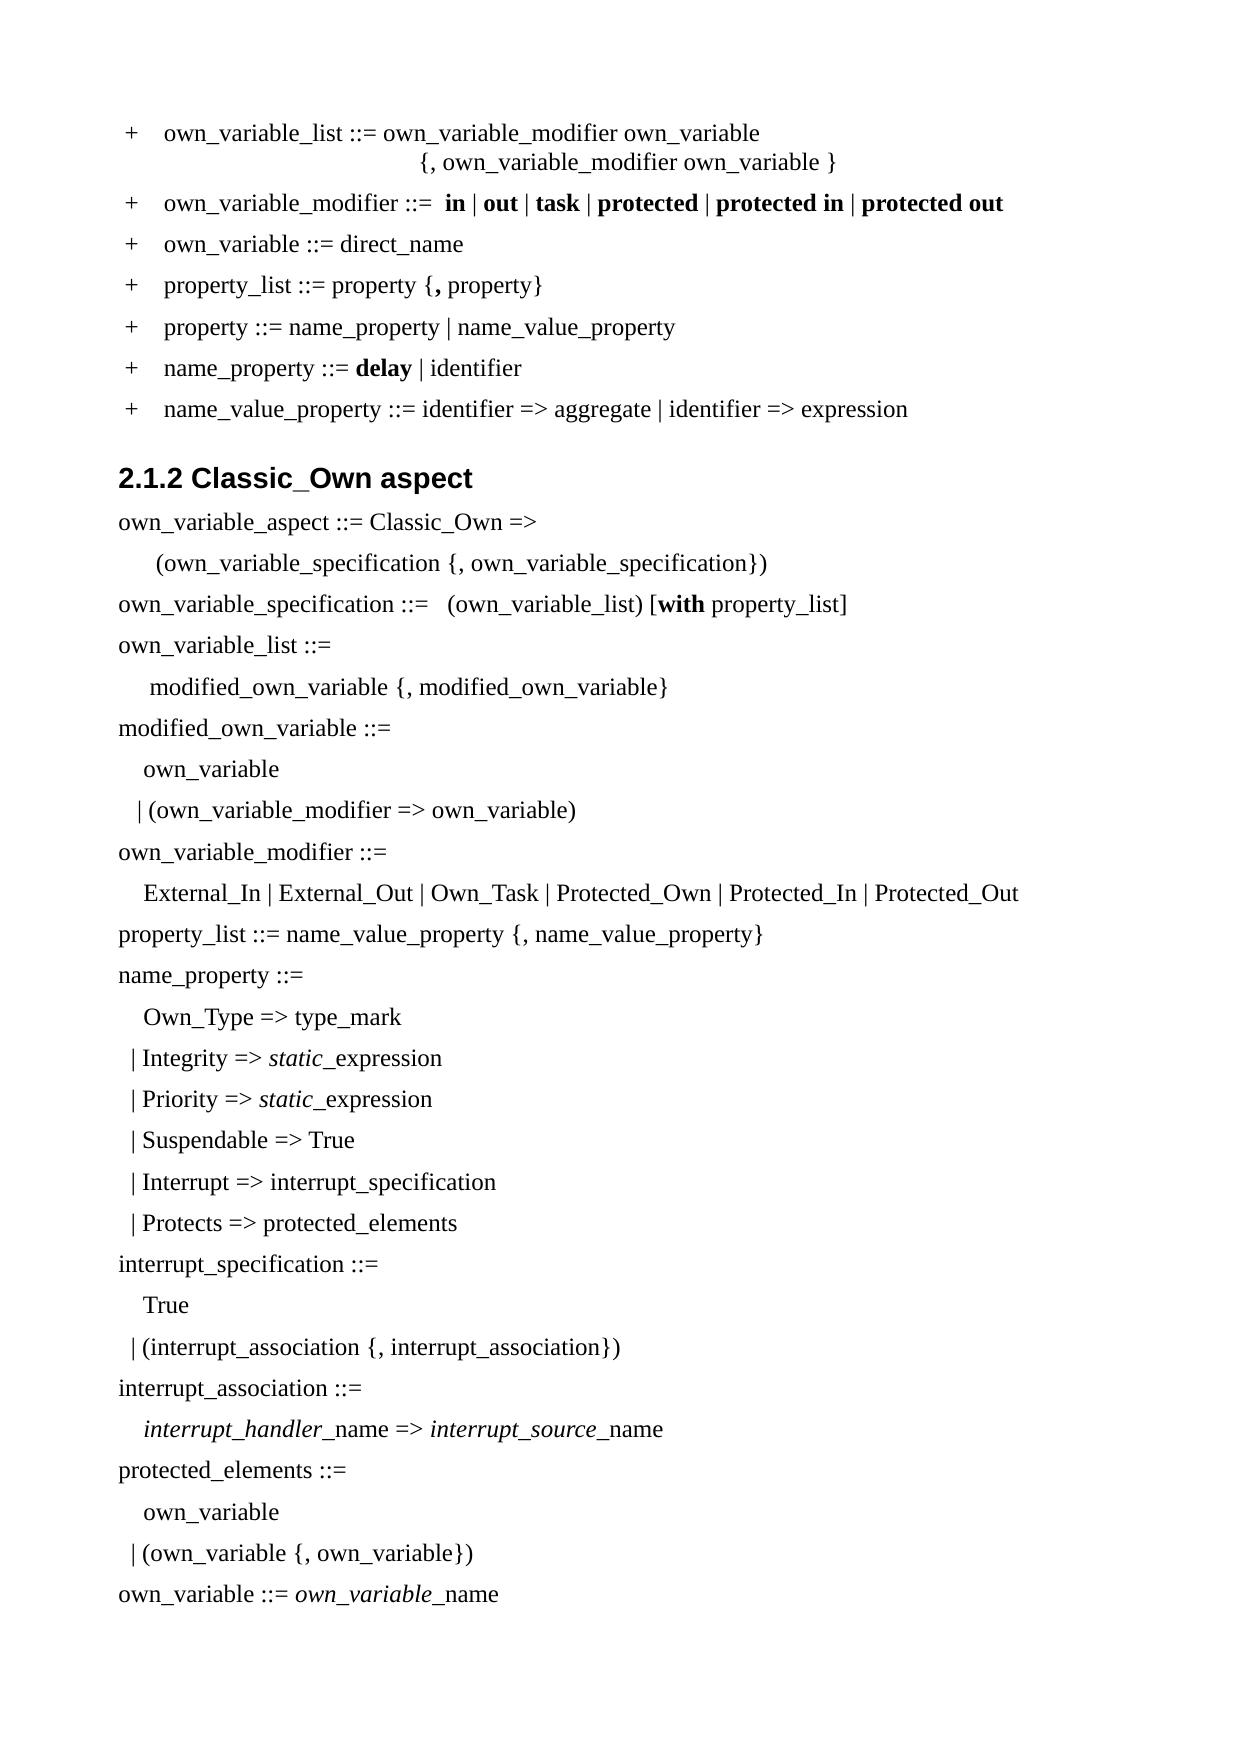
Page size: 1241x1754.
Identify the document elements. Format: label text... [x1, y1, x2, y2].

text + property ::= name_property | name_value_property [118, 312, 1122, 341]
text + own_variable ::= direct_name [118, 229, 1122, 258]
text | Interrupt => interrupt_specification [118, 1167, 1122, 1195]
text True [118, 1290, 1122, 1319]
text + own_variable_modifier ::= in | out | task | protected | protected in | protected out [118, 188, 1122, 217]
text + own_variable_list ::= own_variable_modifier own_variable {, own_variable_modifier own_variable } [118, 118, 1122, 176]
text External_In | External_Out | Own_Task | Protected_Own | Protected_In | Protected_Out [118, 878, 1122, 907]
text interrupt_specification ::= [118, 1249, 1122, 1278]
text protected_elements ::= [118, 1455, 1122, 1484]
text modified_own_variable {, modified_own_variable} [118, 672, 1122, 700]
text modified_own_variable ::= [118, 713, 1122, 742]
text own_variable [118, 1497, 1122, 1525]
text own_variable [118, 754, 1122, 783]
text interrupt_association ::= [118, 1373, 1122, 1402]
subtitle 2.1.2 Classic_Own aspect [118, 461, 1122, 494]
text | Integrity => static_expression [118, 1043, 1122, 1072]
text | (own_variable_modifier => own_variable) [118, 795, 1122, 824]
text own_variable_specification ::= (own_variable_list) [with property_list] [118, 589, 1122, 618]
text | (own_variable {, own_variable}) [118, 1538, 1122, 1567]
text | (interrupt_association {, interrupt_association}) [118, 1332, 1122, 1360]
text | Priority => static_expression [118, 1084, 1122, 1113]
text own_variable_list ::= [118, 630, 1122, 659]
text | Protects => protected_elements [118, 1208, 1122, 1237]
text + name_value_property ::= identifier => aggregate | identifier => expression [118, 394, 1122, 423]
text own_variable_aspect ::= Classic_Own => [118, 507, 1122, 535]
text Own_Type => type_mark [118, 1002, 1122, 1030]
text property_list ::= name_value_property {, name_value_property} [118, 919, 1122, 948]
text + name_property ::= delay | identifier [118, 353, 1122, 382]
text interrupt_handler_name => interrupt_source_name [118, 1414, 1122, 1443]
text own_variable ::= own_variable_name [118, 1579, 1122, 1608]
text name_property ::= [118, 960, 1122, 989]
text | Suspendable => True [118, 1125, 1122, 1154]
text (own_variable_specification {, own_variable_specification}) [118, 548, 1122, 577]
text + property_list ::= property {, property} [118, 271, 1122, 299]
text own_variable_modifier ::= [118, 837, 1122, 865]
